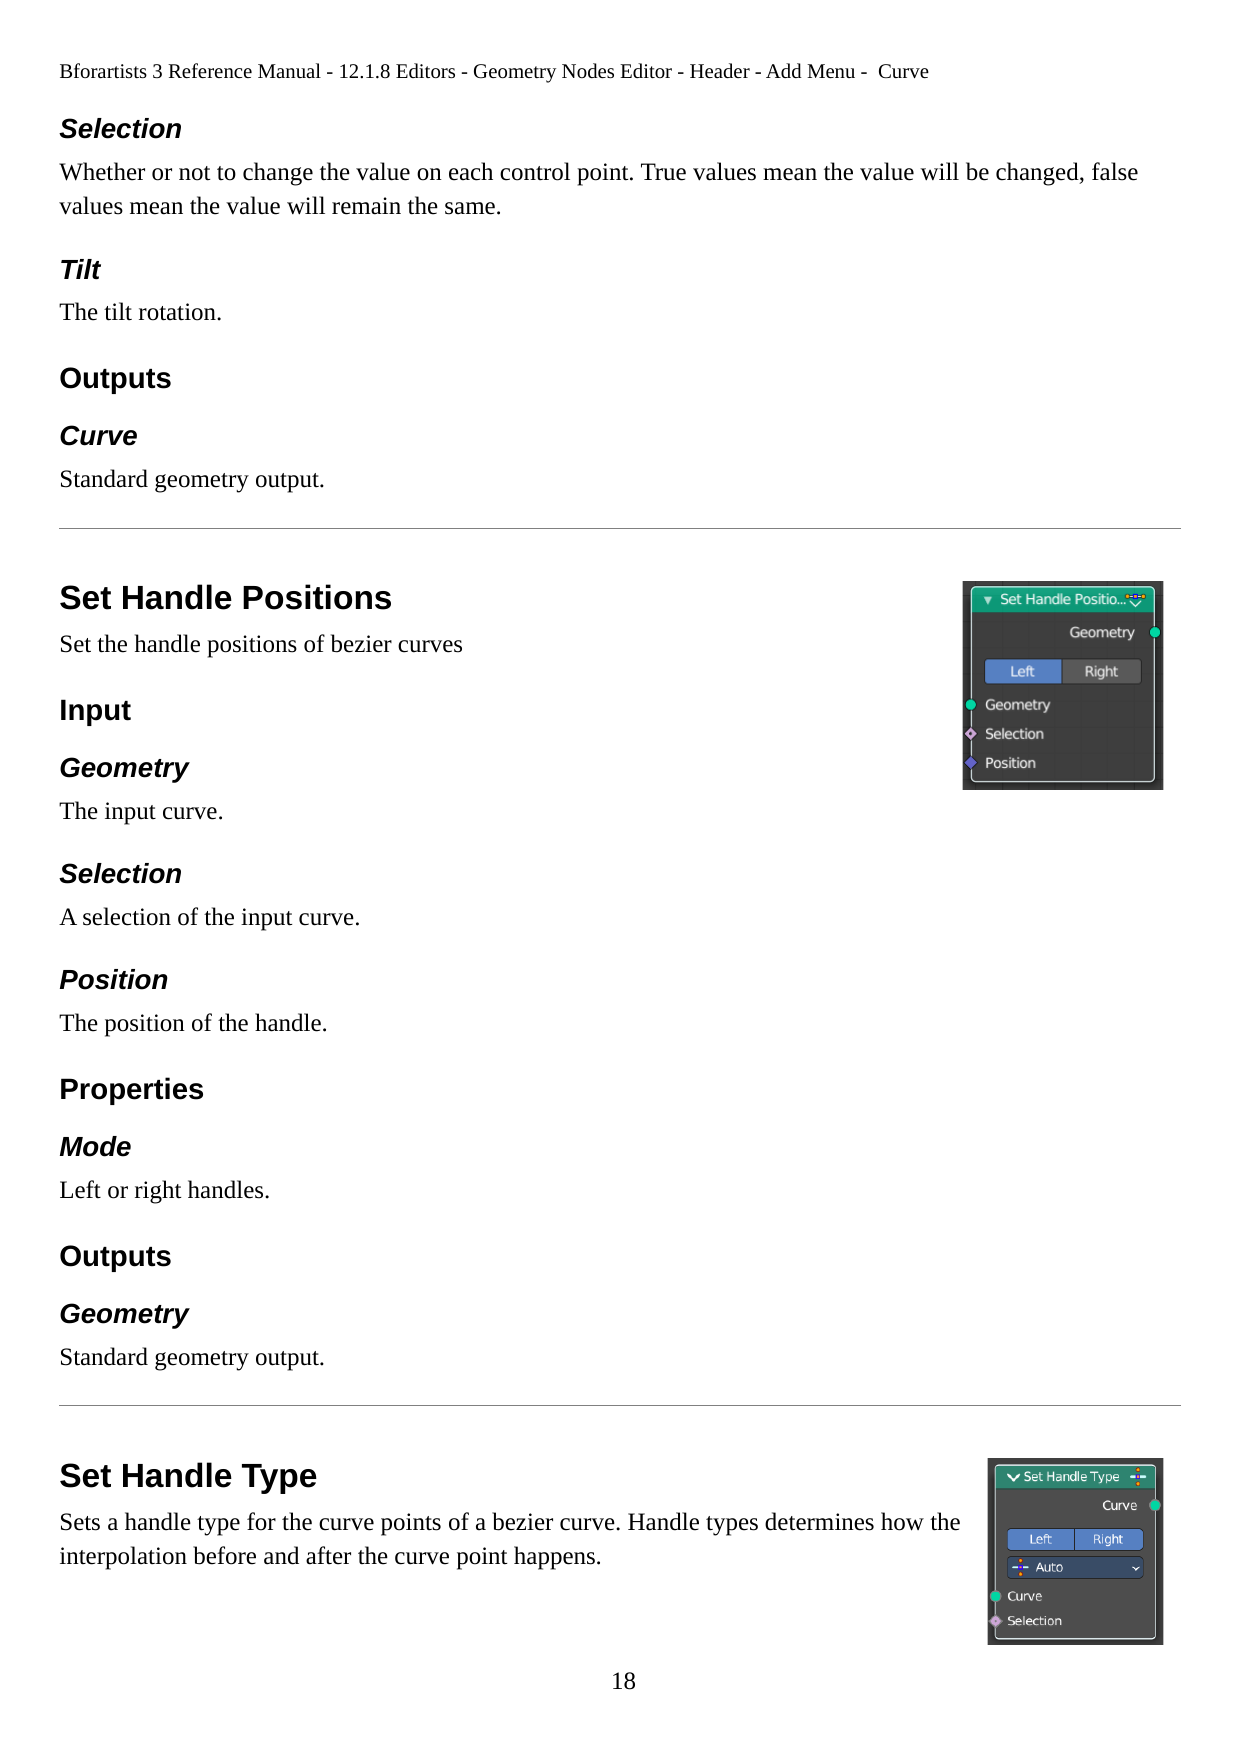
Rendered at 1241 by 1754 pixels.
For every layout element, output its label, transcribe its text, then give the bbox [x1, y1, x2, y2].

text Whether or not to change the value on each control point. True values mean the value will be changed, false values mean the value will remain the same. [59, 157, 1181, 220]
subtitle Selection [59, 113, 1181, 144]
subtitle Selection [59, 858, 1181, 889]
subtitle [1164, 752, 1181, 784]
subtitle Mode [59, 1130, 1181, 1162]
subtitle Set Handle Type [59, 1456, 1181, 1494]
text The input curve. [59, 796, 1181, 825]
subtitle Tilt [59, 253, 1181, 285]
subtitle Geometry [59, 1297, 1181, 1329]
subtitle Properties [59, 1072, 1181, 1105]
text Sets a handle type for the curve points of a bezier curve. Handle types determines how the interpolation before and after the curve point happens. [59, 1507, 987, 1570]
subtitle [1164, 693, 1181, 727]
text Standard geometry output. [59, 464, 1181, 493]
text Left or right handles. [59, 1175, 1181, 1203]
text Standard geometry output. [59, 1342, 1181, 1370]
picture [962, 581, 1164, 790]
subtitle Curve [59, 420, 1181, 452]
text A selection of the input curve. [59, 902, 1181, 931]
text Set the handle positions of bezier curves [59, 629, 962, 658]
subtitle Geometry [59, 752, 962, 784]
subtitle Input [59, 693, 962, 727]
picture [987, 1458, 1164, 1645]
text The position of the handle. [59, 1008, 1181, 1037]
subtitle Outputs [59, 1238, 1181, 1272]
text The tilt rotation. [59, 297, 1181, 326]
subtitle Set Handle Positions [59, 578, 1181, 617]
subtitle Outputs [59, 361, 1181, 395]
subtitle Position [59, 964, 1181, 996]
